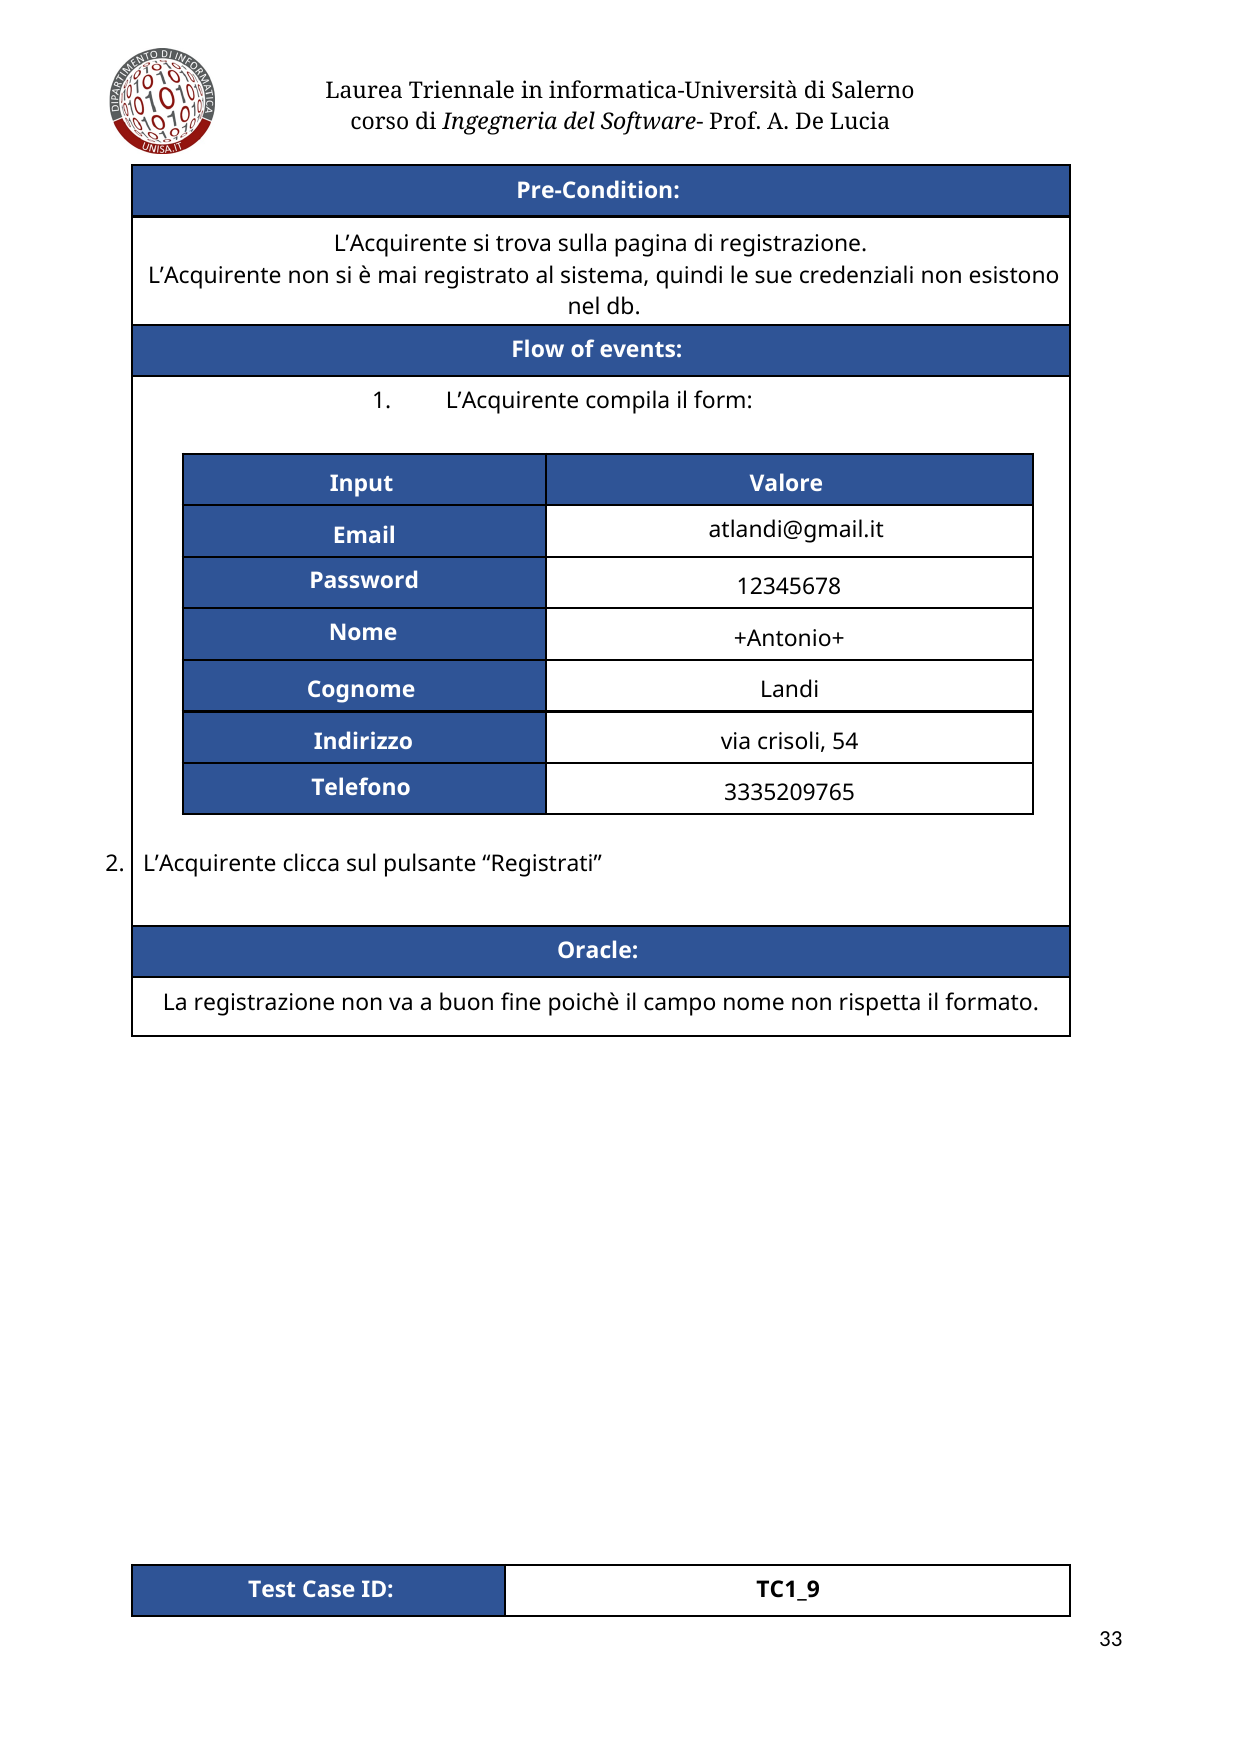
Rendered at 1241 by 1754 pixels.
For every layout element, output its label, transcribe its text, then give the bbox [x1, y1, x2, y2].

table_cell Password [184, 558, 545, 607]
table_header Valore [547, 455, 1032, 504]
table_cell via crisoli, 54 [547, 713, 1032, 762]
table_cell Cognome [184, 661, 545, 710]
table_cell Nome [184, 609, 545, 659]
table_header TC1_9 [506, 1566, 1069, 1615]
table_cell L’Acquirente compila il form: L’Acquirente clicca sul pulsante “Registrati” [133, 377, 1069, 925]
table_cell Oracle: [133, 927, 1069, 976]
table_cell +Antonio+ [547, 609, 1032, 659]
table_cell 3335209765 [547, 764, 1032, 813]
table_cell 12345678 [547, 558, 1032, 607]
table_cell Landi [547, 661, 1032, 710]
table_cell L’Acquirente si trova sulla pagina di registrazione. L’Acquirente non si è mai registrato al sistema, quindi le sue credenziali non esistono nel db. [133, 218, 1069, 324]
table_cell La registrazione non va a buon fine poichè il campo nome non rispetta il formato. [133, 978, 1069, 1035]
table_cell Telefono [184, 764, 545, 813]
table_cell Pre-Condition: [133, 166, 1069, 215]
table_cell Indirizzo [184, 713, 545, 762]
table_cell Email [184, 506, 545, 556]
table_cell atlandi@gmail.it [547, 506, 1032, 556]
table_header Input [184, 455, 545, 504]
table_cell Flow of events: [133, 326, 1069, 375]
table_header Test Case ID: [133, 1566, 504, 1615]
